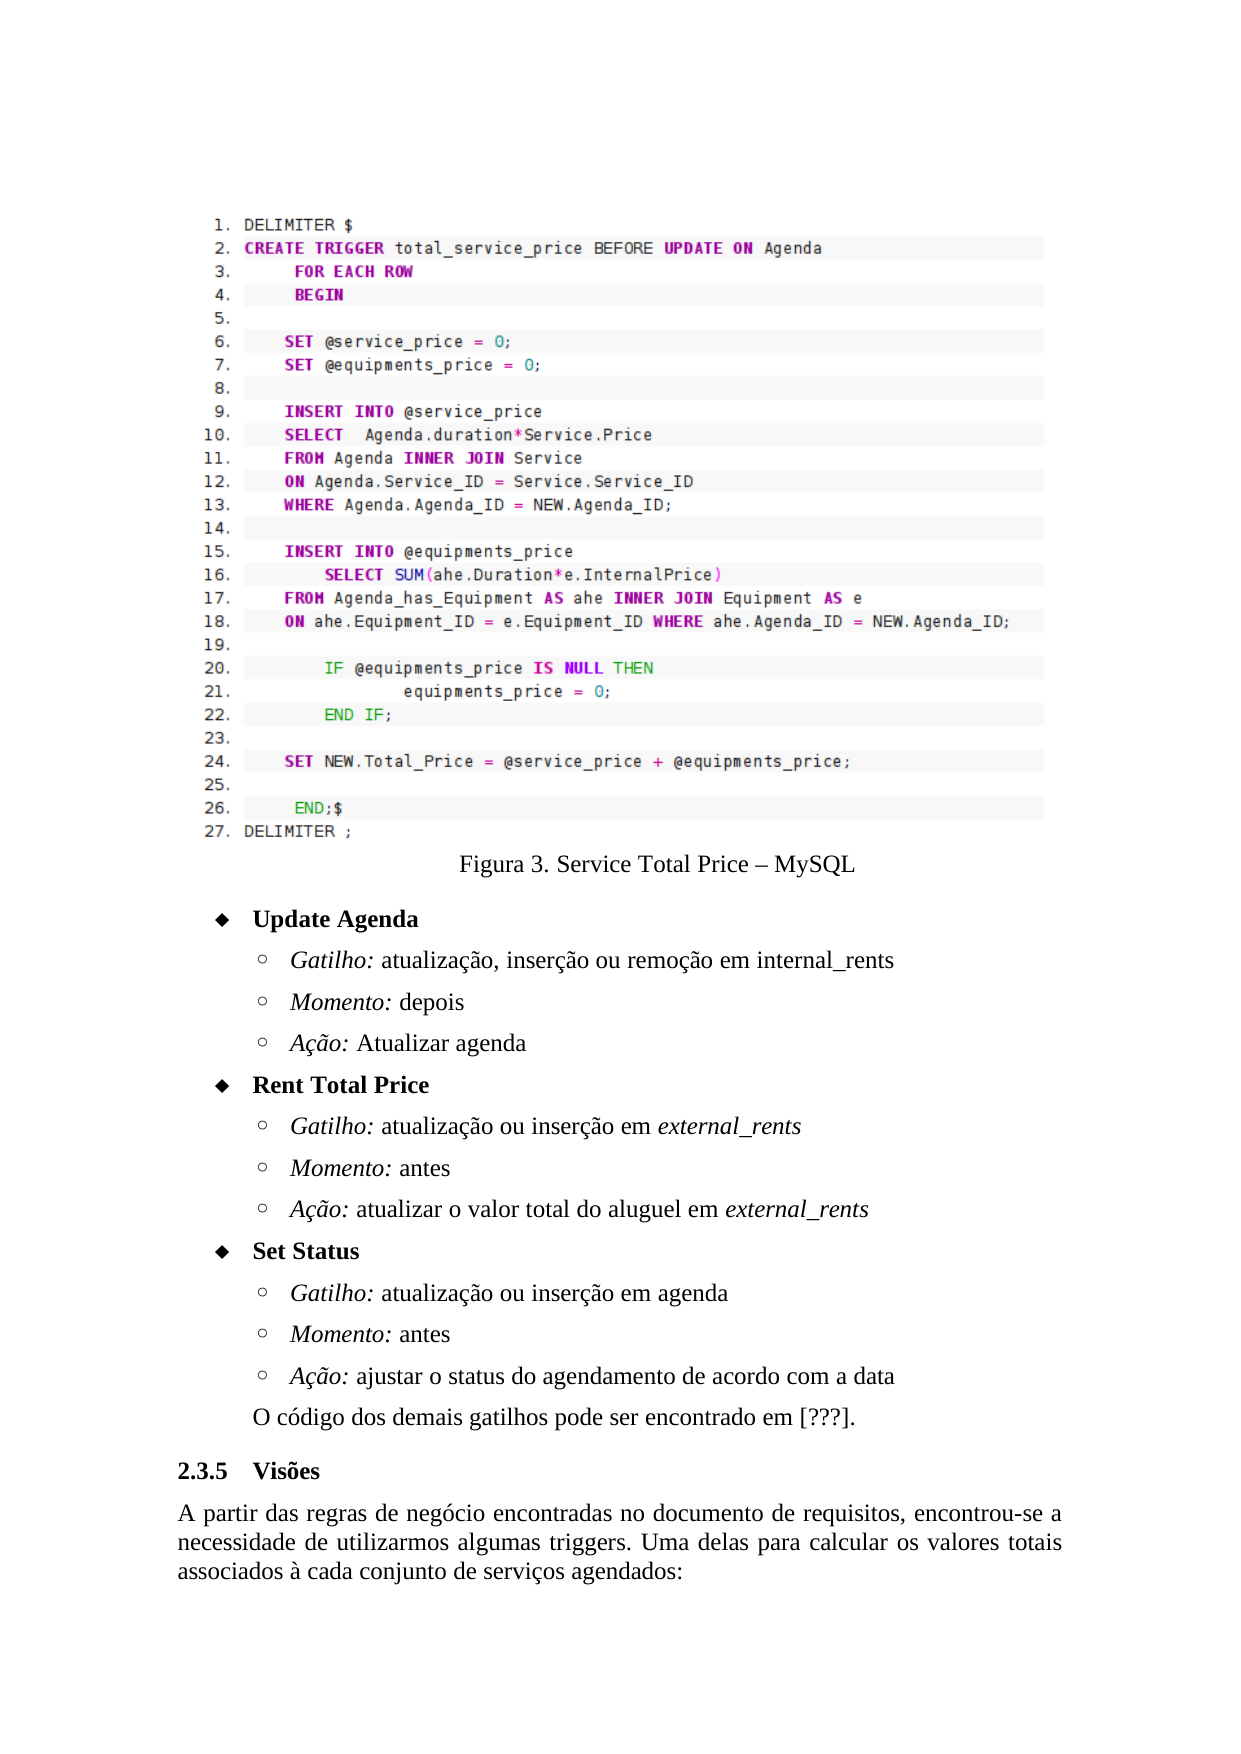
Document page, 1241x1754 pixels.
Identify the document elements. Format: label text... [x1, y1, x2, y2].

list Momento: depois [252, 987, 1063, 1016]
list Set Status [215, 1236, 1063, 1265]
list Figura 3. Service Total Price – MySQL [215, 850, 1063, 878]
text O código dos demais gatilhos pode ser encontrado em [???]. [177, 1402, 1063, 1431]
list Ação: atualizar o valor total do aluguel em external_rents [252, 1194, 1063, 1223]
list Rent Total Price [215, 1070, 1063, 1099]
list Update Agenda [215, 903, 1063, 932]
list Gatilho: atualização ou inserção em agenda [252, 1277, 1063, 1307]
list Ação: Atualizar agenda [252, 1028, 1063, 1057]
list Gatilho: atualização, inserção ou remoção em internal_rents [252, 945, 1063, 974]
list Momento: antes [252, 1319, 1063, 1348]
subtitle Visões [177, 1456, 1063, 1485]
list Momento: antes [252, 1153, 1063, 1182]
text A partir das regras de negócio encontradas no documento de requisitos, encontrou-se a necessidade de utilizarmos algumas triggers. Uma delas para calcular os valores totais associados à cada conjunto de serviços agendados: [177, 1498, 1063, 1585]
picture [196, 206, 1045, 850]
list Gatilho: atualização ou inserção em external_rents [252, 1111, 1063, 1140]
list Ação: ajustar o status do agendamento de acordo com a data [252, 1361, 1063, 1390]
